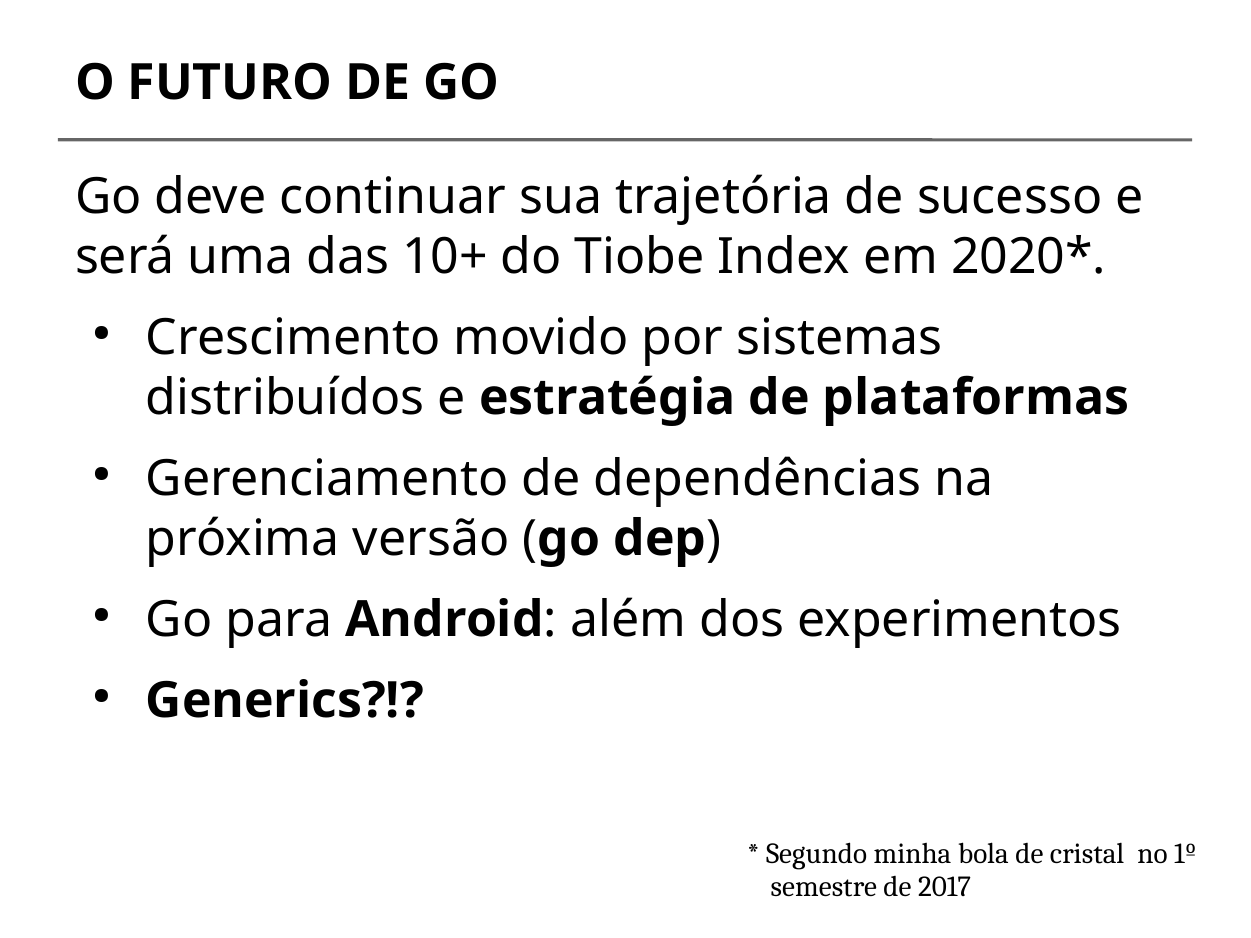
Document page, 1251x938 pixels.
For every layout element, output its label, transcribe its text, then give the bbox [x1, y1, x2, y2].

title O FUTURO DE GO [62, 37, 1188, 122]
text_box * Segundo minha bola de cristal no 1º semestre de 2017 [732, 829, 1250, 922]
list Go deve continuar sua trajetória de sucesso e será uma das 10+ do Tiobe Index em 2020*. Crescimento movido por sistemas distribuídos e estratégia de plataformas Gerenciamento de dependências na próxima versão (go dep) Go para Android: além dos experimentos Generics?!? [62, 151, 1188, 831]
